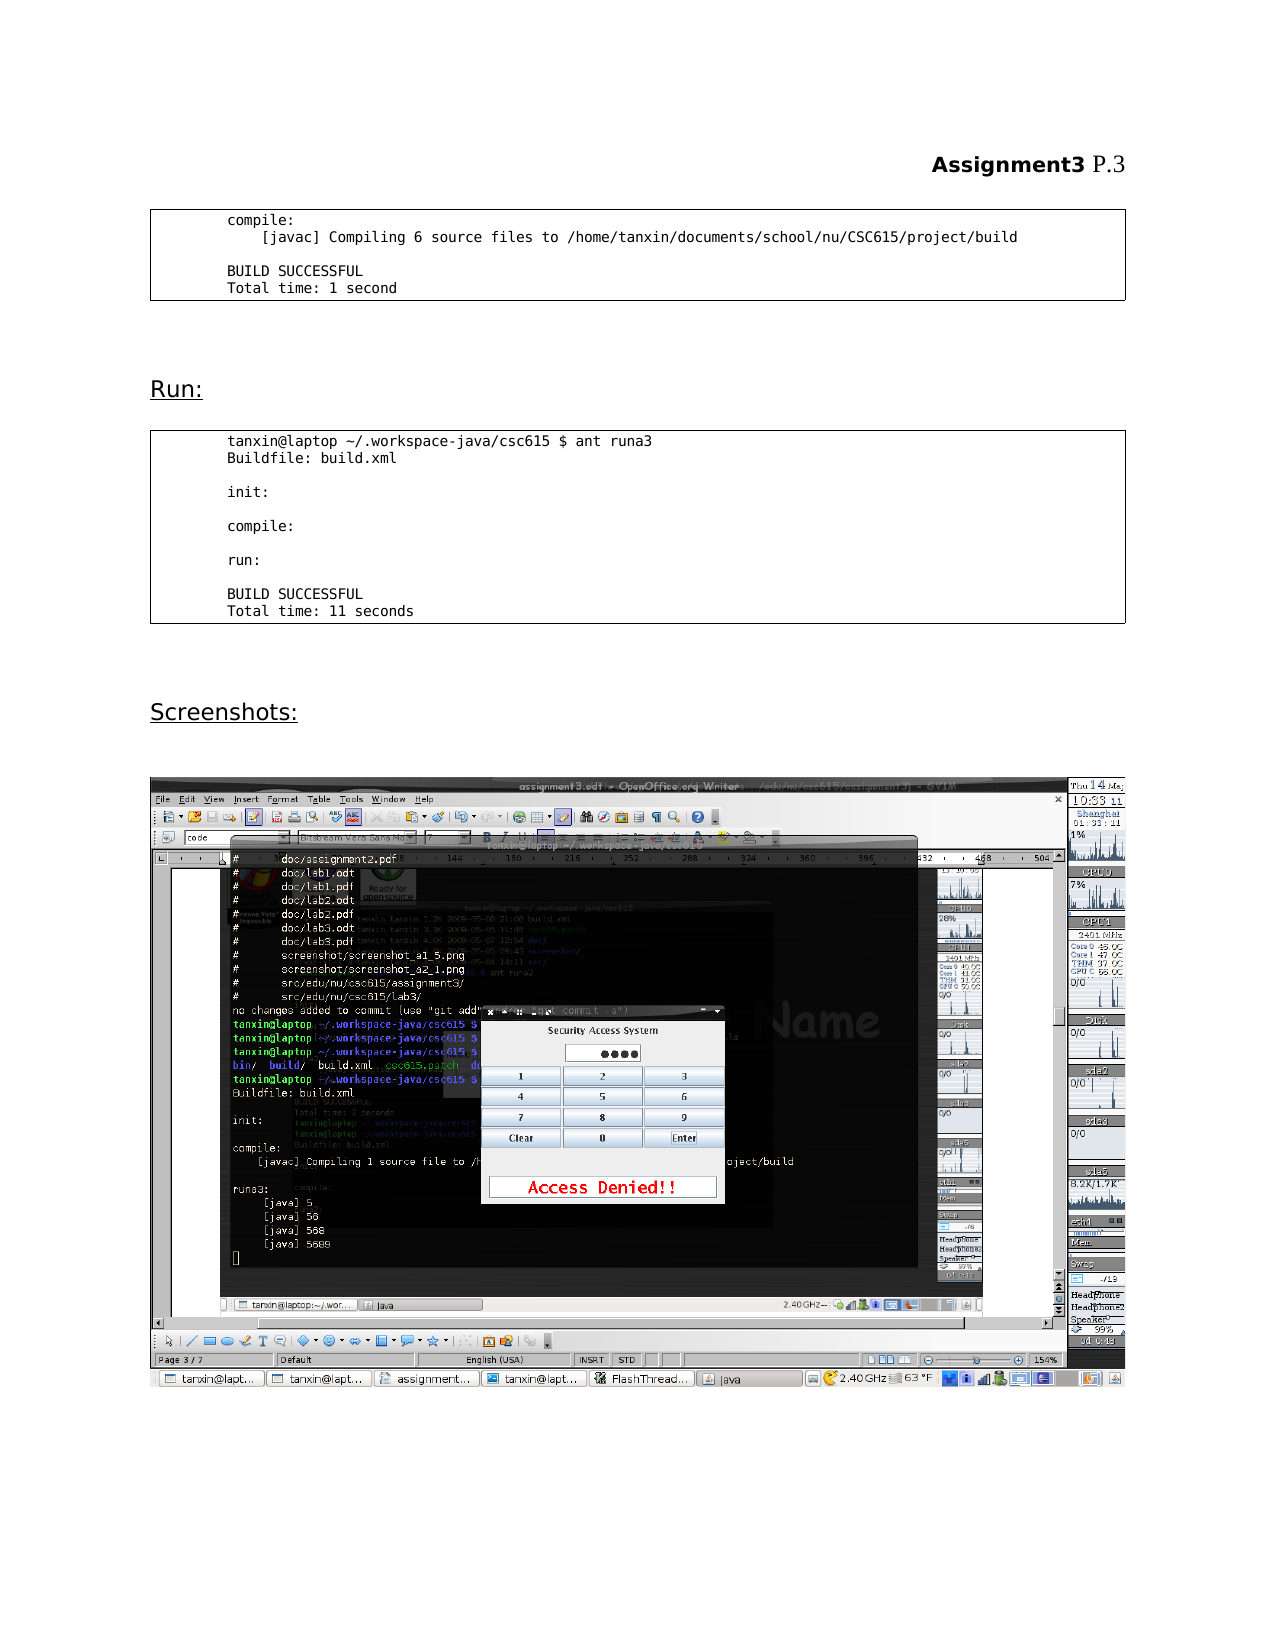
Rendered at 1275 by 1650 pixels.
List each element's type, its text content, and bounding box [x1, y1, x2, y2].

text init: [151, 481, 1125, 501]
text BUILD SUCCESSFUL [151, 260, 1125, 277]
text [javac] Compiling 6 source files to /home/tanxin/documents/school/nu/CSC615/project/build [151, 226, 1125, 246]
picture [150, 777, 1125, 1387]
text Total time: 1 second [151, 277, 1125, 300]
text run: [151, 549, 1125, 569]
text compile: [151, 515, 1125, 535]
text BUILD SUCCESSFUL [151, 583, 1125, 599]
text tanxin@laptop ~/.workspace-java/csc615 $ ant runa3 [151, 431, 1125, 447]
text compile: [151, 210, 1125, 226]
text Total time: 11 seconds [151, 599, 1125, 623]
subtitle Run: [150, 376, 1125, 403]
subtitle Screenshots: [150, 698, 1125, 726]
text Buildfile: build.xml [151, 447, 1125, 467]
